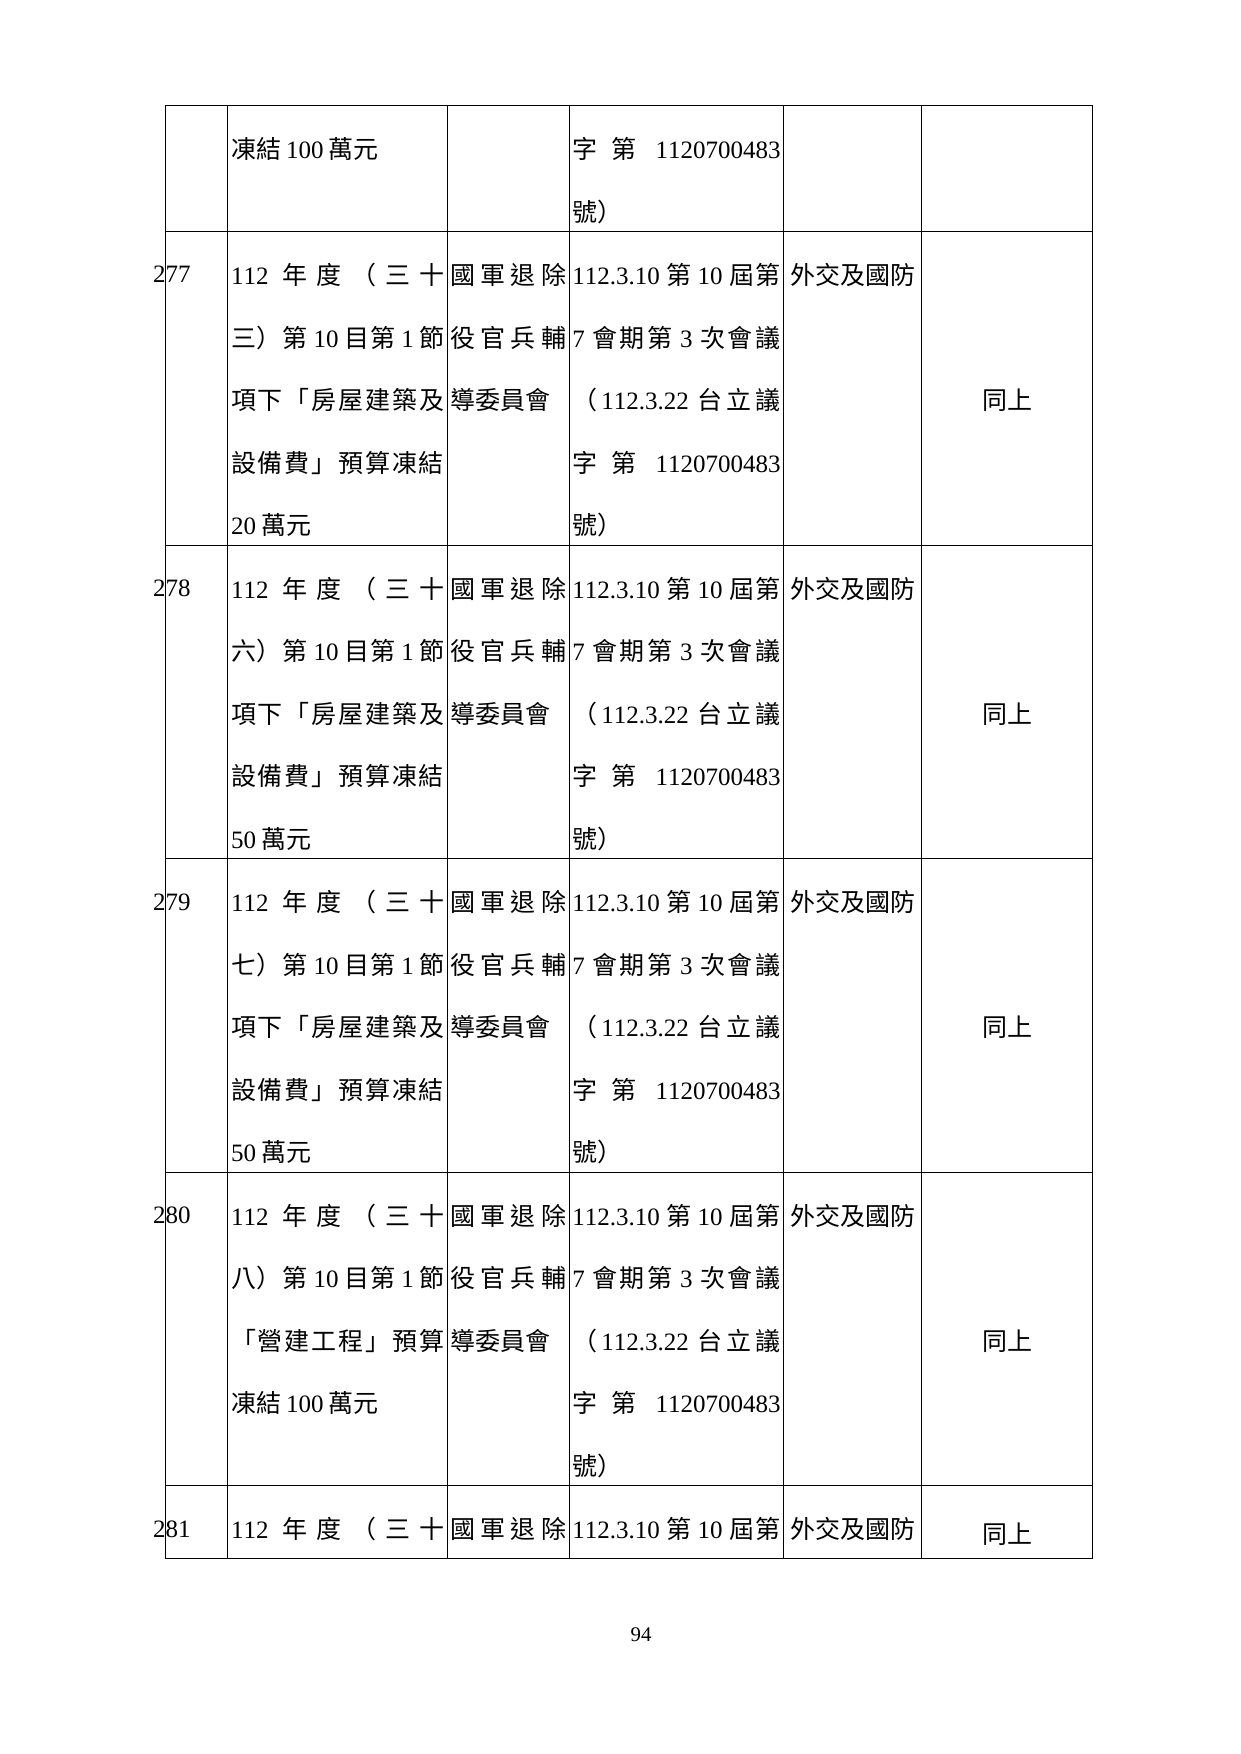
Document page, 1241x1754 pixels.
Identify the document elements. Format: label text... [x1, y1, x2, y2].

table_cell [166, 232, 227, 545]
table_cell 112.3.10第10屆第7會期第3次會議（112.3.22台立議字第1120700483號） [570, 232, 783, 545]
table_cell [166, 1486, 227, 1558]
table_cell [168, 1215, 174, 1222]
table_cell 同上 [922, 546, 1092, 858]
table_cell [166, 546, 227, 858]
table_cell 112年度（三十 [228, 1486, 447, 1558]
table_cell 國軍退除役官兵輔導委員會 [448, 546, 569, 858]
table_cell [166, 106, 227, 231]
table_cell [168, 1529, 174, 1536]
table_cell 外交及國防 [784, 1486, 921, 1558]
table_cell 同上 [922, 1486, 1092, 1558]
table_cell 112年度（三十八）第10目第1節「營建工程」預算凍結100萬元 [228, 1173, 447, 1485]
table_cell 同上 [922, 1173, 1092, 1485]
table_cell 112年度（三十七）第10目第1節項下「房屋建築及設備費」預算凍結50萬元 [228, 859, 447, 1172]
table_cell 國軍退除役官兵輔導委員會 [448, 859, 569, 1172]
table_cell 同上 [922, 859, 1092, 1172]
table_cell 外交及國防 [784, 232, 921, 545]
table_cell 國軍退除役官兵輔導委員會 [448, 232, 569, 545]
table_cell [784, 106, 921, 231]
table_cell 外交及國防 [784, 859, 921, 1172]
table_cell [922, 106, 1092, 231]
table_cell [166, 859, 227, 1172]
table_cell 112年度（三十三）第10目第1節項下「房屋建築及設備費」預算凍結20萬元 [228, 232, 447, 545]
table_cell [448, 106, 569, 231]
table_cell 112.3.10第10屆第7會期第3次會議（112.3.22台立議字第1120700483號） [570, 546, 783, 858]
table_cell 外交及國防 [784, 1173, 921, 1485]
table_cell 字第1120700483號） [570, 106, 783, 231]
table_cell 112.3.10第10屆第7會期第3次會議（112.3.22台立議字第1120700483號） [570, 859, 783, 1172]
table_cell [166, 1173, 227, 1485]
table_cell 國軍退除 [448, 1486, 569, 1558]
table_cell 凍結100萬元 [228, 106, 447, 231]
table_cell 國軍退除役官兵輔導委員會 [448, 1173, 569, 1485]
table_cell 112.3.10第10屆第 [570, 1486, 783, 1558]
table_cell 外交及國防 [784, 546, 921, 858]
table_cell 同上 [922, 232, 1092, 545]
table_cell 112.3.10第10屆第7會期第3次會議（112.3.22台立議字第1120700483號） [570, 1173, 783, 1485]
table_cell 112年度（三十六）第10目第1節項下「房屋建築及設備費」預算凍結50萬元 [228, 546, 447, 858]
